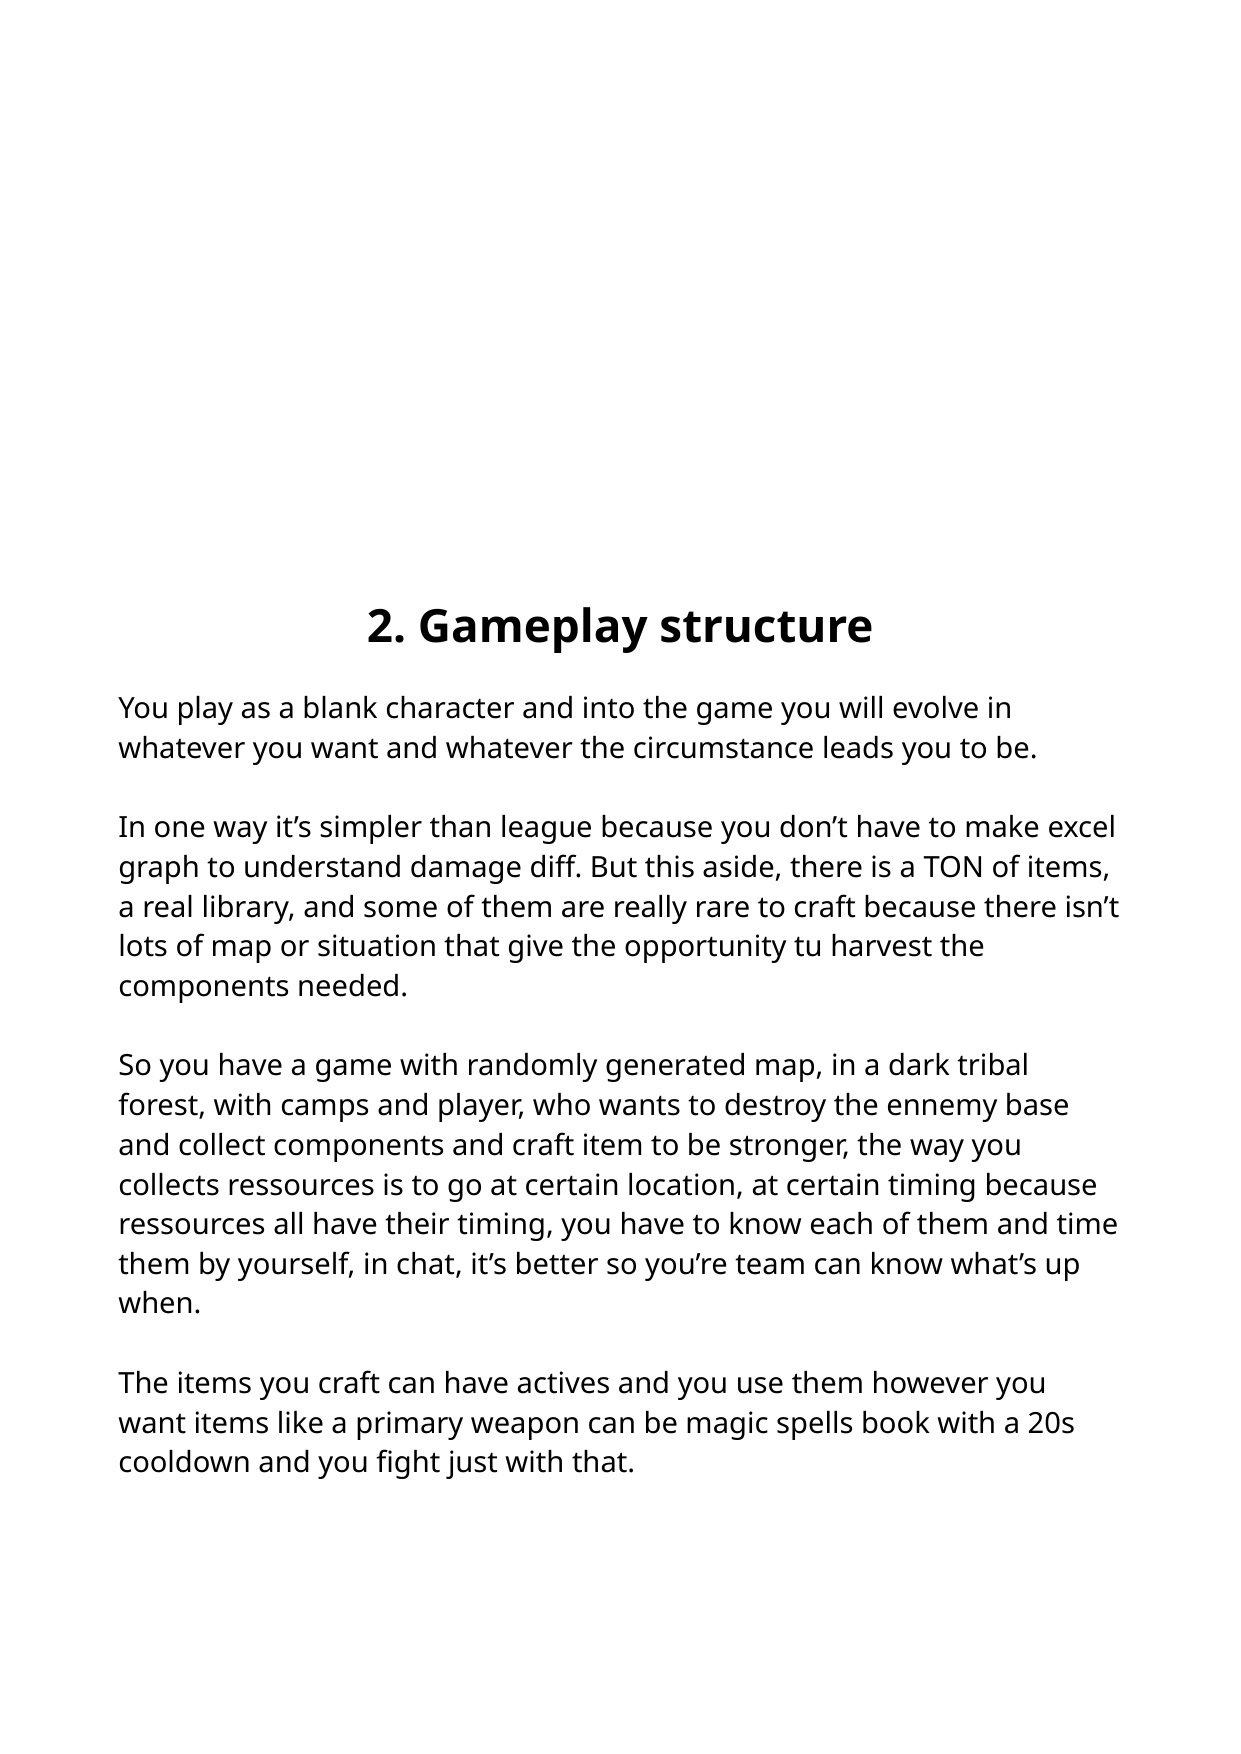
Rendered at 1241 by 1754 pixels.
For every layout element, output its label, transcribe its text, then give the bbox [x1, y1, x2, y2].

text In one way it’s simpler than league because you don’t have to make excel graph to understand damage diff. But this aside, there is a TON of items, a real library, and some of them are really rare to craft because there isn’t lots of map or situation that give the opportunity tu harvest the components needed. [118, 807, 1122, 1005]
text So you have a game with randomly generated map, in a dark tribal forest, with camps and player, who wants to destroy the ennemy base and collect components and craft item to be stronger, the way you collects ressources is to go at certain location, at certain timing because ressources all have their timing, you have to know each of them and time them by yourself, in chat, it’s better so you’re team can know what’s up when. [118, 1045, 1122, 1322]
text 2. Gameplay structure [118, 594, 1122, 656]
text The items you craft can have actives and you use them however you want items like a primary weapon can be magic spells book with a 20s cooldown and you fight just with that. [118, 1362, 1122, 1481]
text You play as a blank character and into the game you will evolve in whatever you want and whatever the circumstance leads you to be. [118, 687, 1122, 767]
